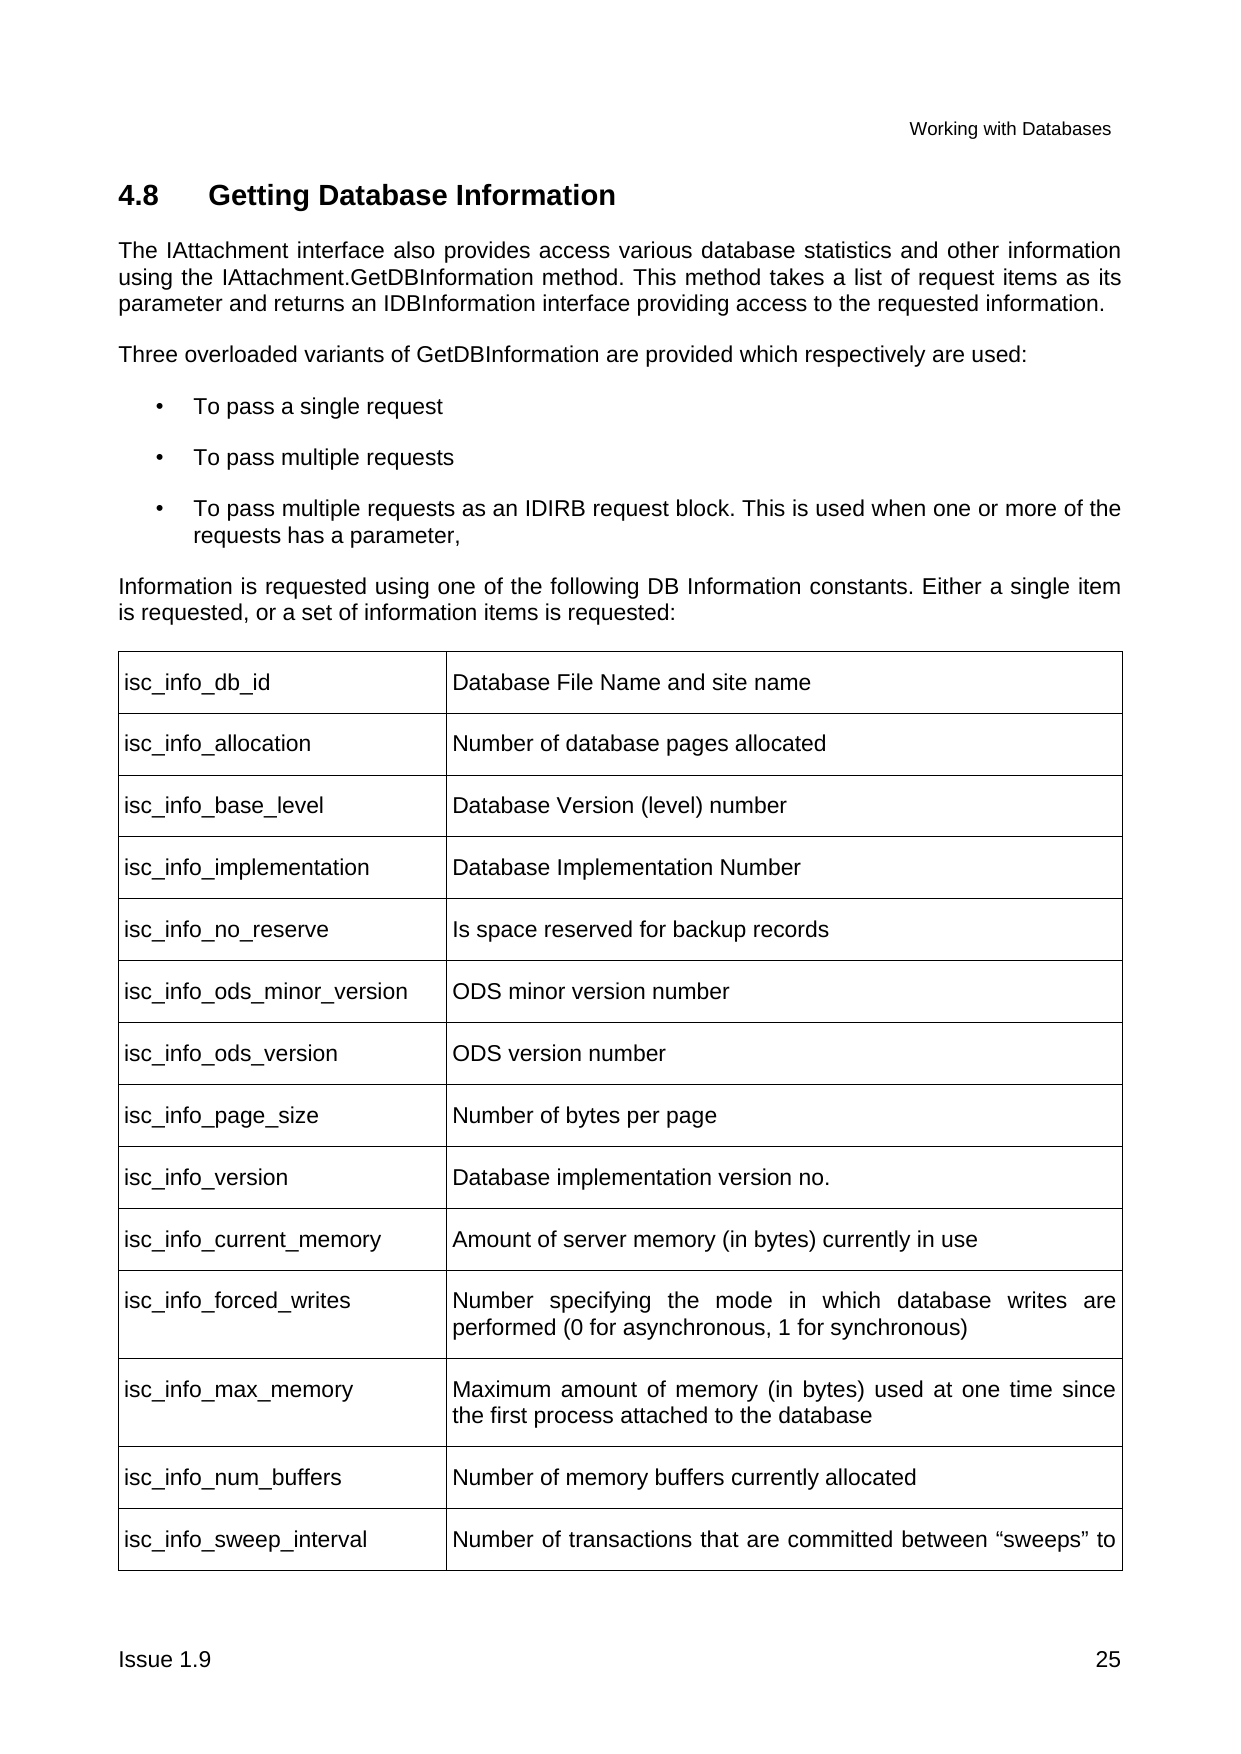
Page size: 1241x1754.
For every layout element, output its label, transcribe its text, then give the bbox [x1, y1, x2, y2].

table_cell isc_info_no_reserve [119, 899, 446, 960]
text Information is requested using one of the following DB Information constants. Either a single item is requested, or a set of information items is requested: [118, 573, 1122, 626]
table_cell Database Version (level) number [447, 776, 1122, 836]
table_cell isc_info_num_buffers [119, 1447, 446, 1508]
table_cell isc_info_base_level [119, 776, 446, 836]
table_cell Number of database pages allocated [447, 714, 1122, 774]
table_cell Number of memory buffers currently allocated [447, 1447, 1122, 1508]
table_header isc_info_current_memory [119, 1209, 446, 1269]
table_cell Database Implementation Number [447, 837, 1122, 898]
text Three overloaded variants of GetDBInformation are provided which respectively are used: [118, 341, 1122, 368]
table_cell isc_info_forced_writes [119, 1271, 446, 1358]
table_cell ODS version number [447, 1023, 1122, 1084]
table_cell isc_info_ods_minor_version [119, 961, 446, 1022]
text The IAttachment interface also provides access various database statistics and other information using the IAttachment.GetDBInformation method. This method takes a list of request items as its parameter and returns an IDBInformation interface providing access to the requested information. [118, 237, 1122, 316]
table_cell Number of transactions that are committed between “sweeps” to [447, 1509, 1122, 1570]
table_cell Database implementation version no. [447, 1147, 1122, 1208]
table_cell Is space reserved for backup records [447, 899, 1122, 960]
list To pass a single request [156, 393, 1122, 419]
table_cell isc_info_ods_version [119, 1023, 446, 1084]
table_cell isc_info_version [119, 1147, 446, 1208]
table_header Amount of server memory (in bytes) currently in use [447, 1209, 1122, 1269]
table_cell isc_info_page_size [119, 1085, 446, 1146]
table_cell ODS minor version number [447, 961, 1122, 1022]
list To pass multiple requests as an IDIRB request block. This is used when one or more of the requests has a parameter, [156, 495, 1122, 548]
table_header Database File Name and site name [447, 652, 1122, 713]
table_cell Number specifying the mode in which database writes are performed (0 for asynchronous, 1 for synchronous) [447, 1271, 1122, 1358]
table_cell Maximum amount of memory (in bytes) used at one time since the first process attached to the database [447, 1359, 1122, 1446]
table_cell isc_info_sweep_interval [119, 1509, 446, 1570]
table_cell Number of bytes per page [447, 1085, 1122, 1146]
table_cell isc_info_allocation [119, 714, 446, 774]
table_header isc_info_db_id [119, 652, 446, 713]
list To pass multiple requests [156, 444, 1122, 470]
subtitle Getting Database Information [118, 178, 1122, 212]
table_cell isc_info_implementation [119, 837, 446, 898]
table_cell isc_info_max_memory [119, 1359, 446, 1446]
